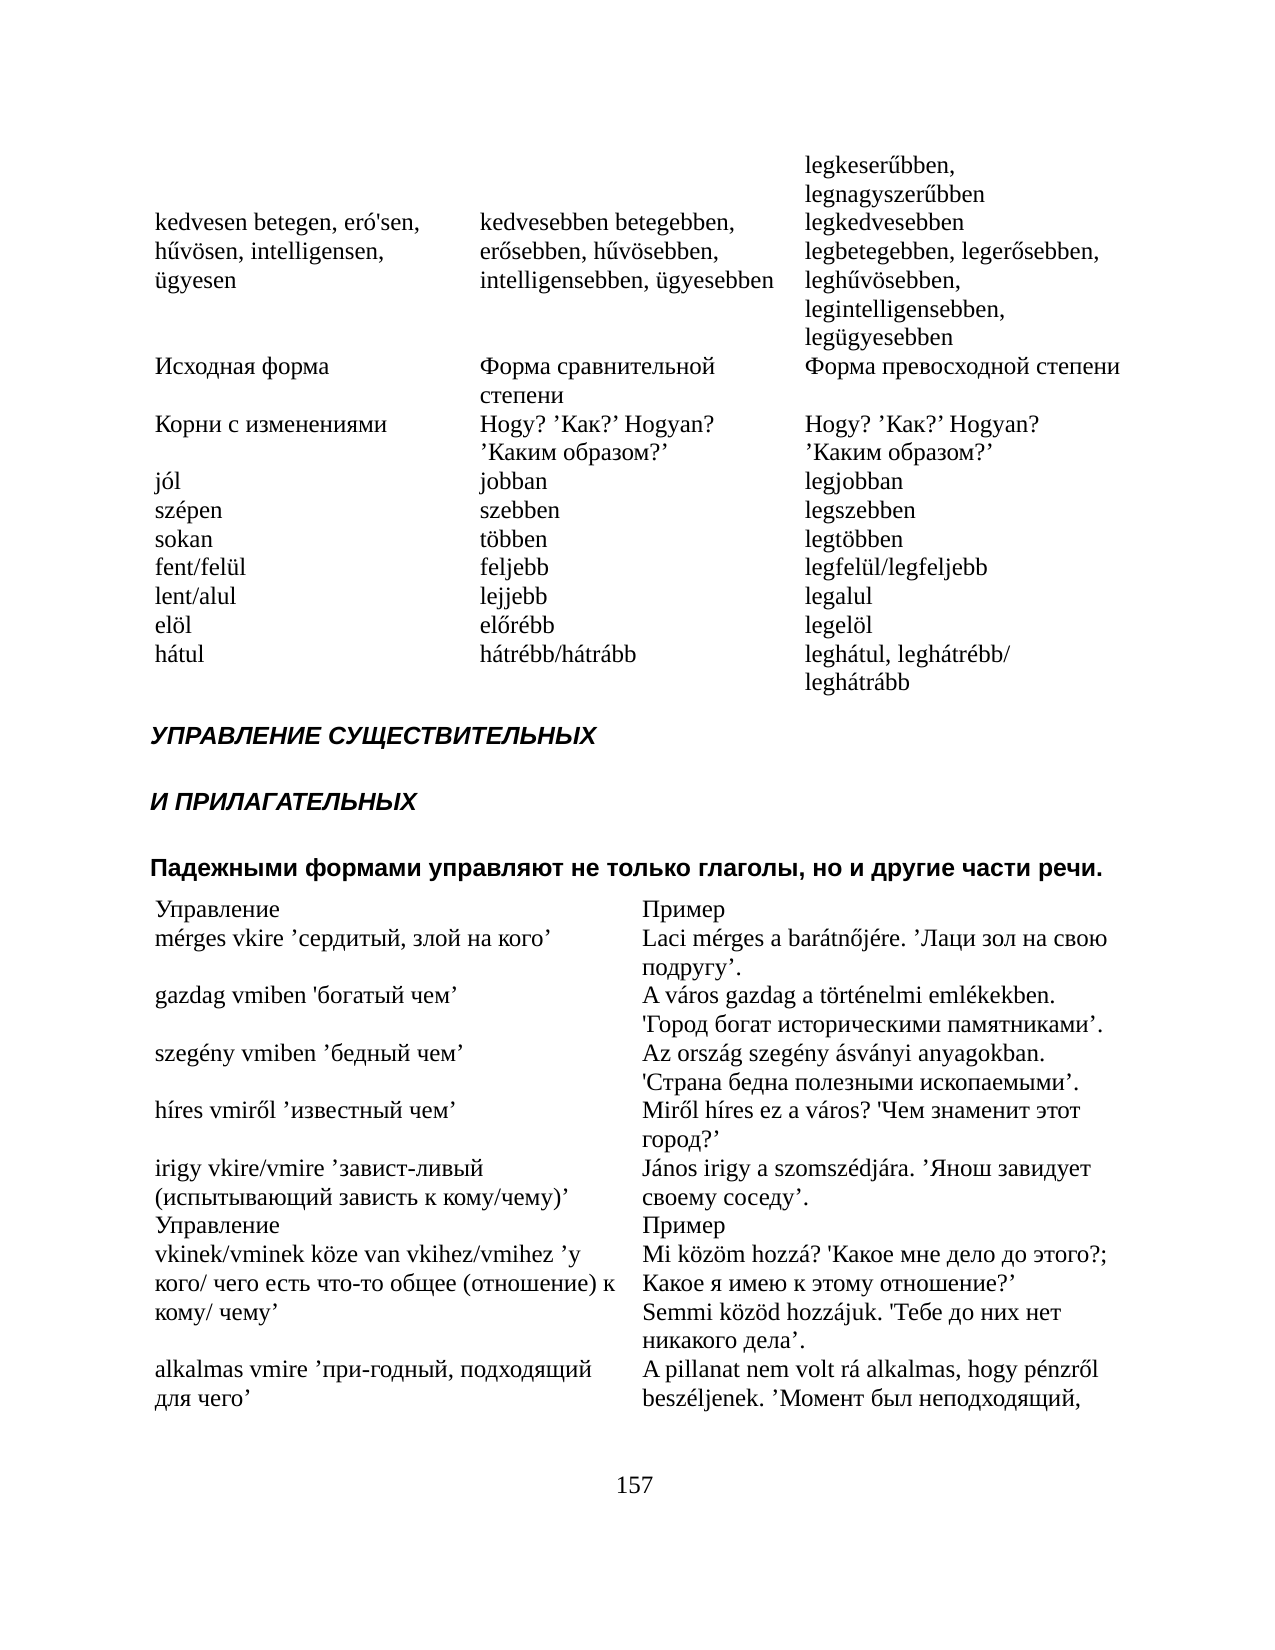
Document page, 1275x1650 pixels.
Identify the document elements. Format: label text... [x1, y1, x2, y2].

table_cell [475, 150, 800, 207]
table_cell kedvesebben betegebben, erősebben, hűvösebben, intelligensebben, ügyesebben [475, 208, 800, 351]
table_header Управление [150, 894, 637, 923]
table_cell leghátul, leghátrébb/ leghátrább [800, 639, 1125, 696]
table_cell jobban [475, 466, 800, 495]
table_cell Az ország szegény ásványi anyagokban. 'Страна бедна полезными ископаемыми’. [638, 1038, 1125, 1096]
table_cell legszebben [800, 495, 1125, 524]
subtitle И ПРИЛАГАТЕЛЬНЫХ [150, 787, 1125, 816]
table_cell híres vmiről ’известный чем’ [150, 1096, 637, 1153]
table_cell irigy vkire/vmire ’завист-ливый (испытывающий зависть к кому/чему)’ [150, 1153, 637, 1211]
table_cell jól [150, 466, 475, 495]
table_cell Корни с изменениями [150, 409, 475, 466]
table_cell sokan [150, 524, 475, 552]
table_cell szebben [475, 495, 800, 524]
table_cell legjobban [800, 466, 1125, 495]
table_cell Hogy? ’Как?’ Hogyan? ’Каким образом?’ [475, 409, 800, 466]
table_cell Miről híres ez a város? 'Чем знаменит этот город?’ [638, 1096, 1125, 1153]
subtitle Падежными формами управляют не только глаголы, но и другие части речи. [150, 853, 1125, 882]
table_cell legelöl [800, 610, 1125, 639]
table_cell elöl [150, 610, 475, 639]
table_cell vkinek/vminek köze van vkihez/vmihez ’у кого/ чего есть что-то общее (отношение) к кому/ чему’ [150, 1239, 637, 1354]
table_header Исходная форма [150, 351, 475, 409]
table_cell kedvesen betegen, eró'sen, hűvösen, intelligensen, ügyesen [150, 208, 475, 351]
table_cell lent/alul [150, 581, 475, 610]
table_cell A pillanat nem volt rá alkalmas, hogy pénzről beszéljenek. ’Момент был неподходящий, [638, 1354, 1125, 1412]
table_cell Hogy? ’Как?’ Hogyan? ’Каким образом?’ [800, 409, 1125, 466]
table_cell A város gazdag a történelmi emlékekben. 'Город богат историческими памятниками’. [638, 981, 1125, 1038]
table_cell hátrébb/hátrább [475, 639, 800, 696]
table_header Форма сравнительной степени [475, 351, 800, 409]
table_cell [150, 150, 475, 207]
table_header Пример [638, 1211, 1125, 1239]
table_cell legkeserűbben, legnagyszerűbben [800, 150, 1125, 207]
table_cell szépen [150, 495, 475, 524]
table_cell gazdag vmiben 'богатый чем’ [150, 981, 637, 1038]
table_cell Laci mérges a barátnőjére. ’Лаци зол на свою подругу’. [638, 923, 1125, 981]
table_cell fent/felül [150, 553, 475, 581]
table_cell János irigy a szomszédjára. ’Янош завидует своему соседу’. [638, 1153, 1125, 1211]
table_header Пример [638, 894, 1125, 923]
subtitle УПРАВЛЕНИЕ СУЩЕСТВИТЕЛЬНЫХ [150, 721, 1125, 750]
table_cell előrébb [475, 610, 800, 639]
table_cell Mi közöm hozzá? 'Какое мне дело до этого?; Какое я имею к этому отношение?’ Semmi közöd hozzájuk. 'Тебе до них нет никакого дела’. [638, 1239, 1125, 1354]
table_cell legalul [800, 581, 1125, 610]
table_cell hátul [150, 639, 475, 696]
table_cell alkalmas vmire ’при-годный, подходящий для чего’ [150, 1354, 637, 1412]
table_cell legkedvesebben legbetegebben, legerősebben, leghűvösebben, legintelligensebben, legügyesebben [800, 208, 1125, 351]
table_cell többen [475, 524, 800, 552]
table_cell feljebb [475, 553, 800, 581]
table_cell legtöbben [800, 524, 1125, 552]
table_cell mérges vkire ’сердитый, злой на кого’ [150, 923, 637, 981]
table_header Форма превосходной степени [800, 351, 1125, 409]
table_cell legfelül/legfeljebb [800, 553, 1125, 581]
table_header Управление [150, 1211, 637, 1239]
table_cell lejjebb [475, 581, 800, 610]
table_cell szegény vmiben ’бедный чем’ [150, 1038, 637, 1096]
